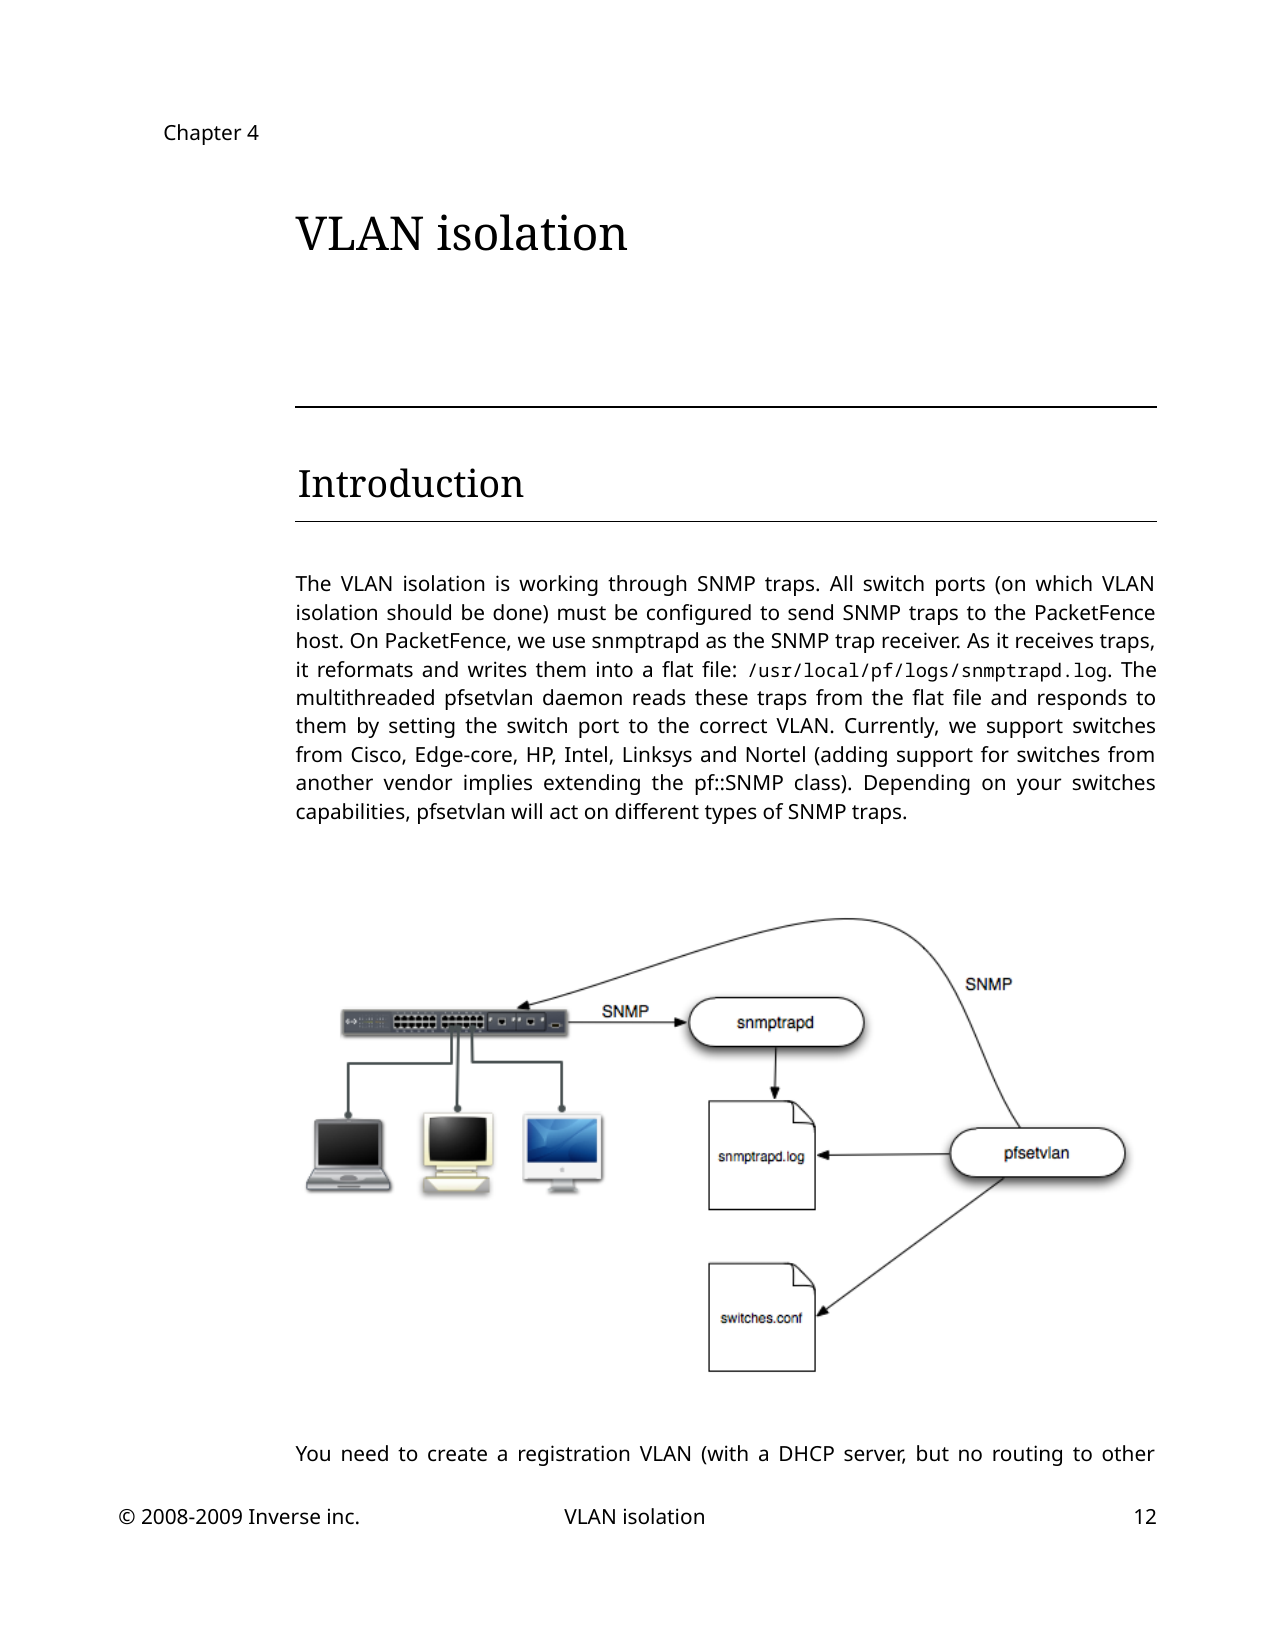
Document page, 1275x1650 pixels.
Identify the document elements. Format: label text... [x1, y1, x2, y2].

subtitle Introduction [295, 458, 1157, 521]
text You need to create a registration VLAN (with a DHCP server, but no routing to other [295, 1439, 1157, 1467]
picture [290, 902, 1153, 1387]
text The VLAN isolation is working through SNMP traps. All switch ports (on which VLAN isolation should be done) must be configured to send SNMP traps to the PacketFence host. On PacketFence, we use snmptrapd as the SNMP trap receiver. As it receives traps, it reformats and writes them into a flat file: /usr/local/pf/logs/snmptrapd.log. The multithreaded pfsetvlan daemon reads these traps from the flat file and responds to them by setting the switch port to the correct VLAN. Currently, we support switches from Cisco, Edge-core, HP, Intel, Linksys and Nortel (adding support for switches from another vendor implies extending the pf::SNMP class). Depending on your switches capabilities, pfsetvlan will act on different types of SNMP traps. [295, 569, 1157, 825]
subtitle VLAN isolation [295, 201, 1157, 406]
